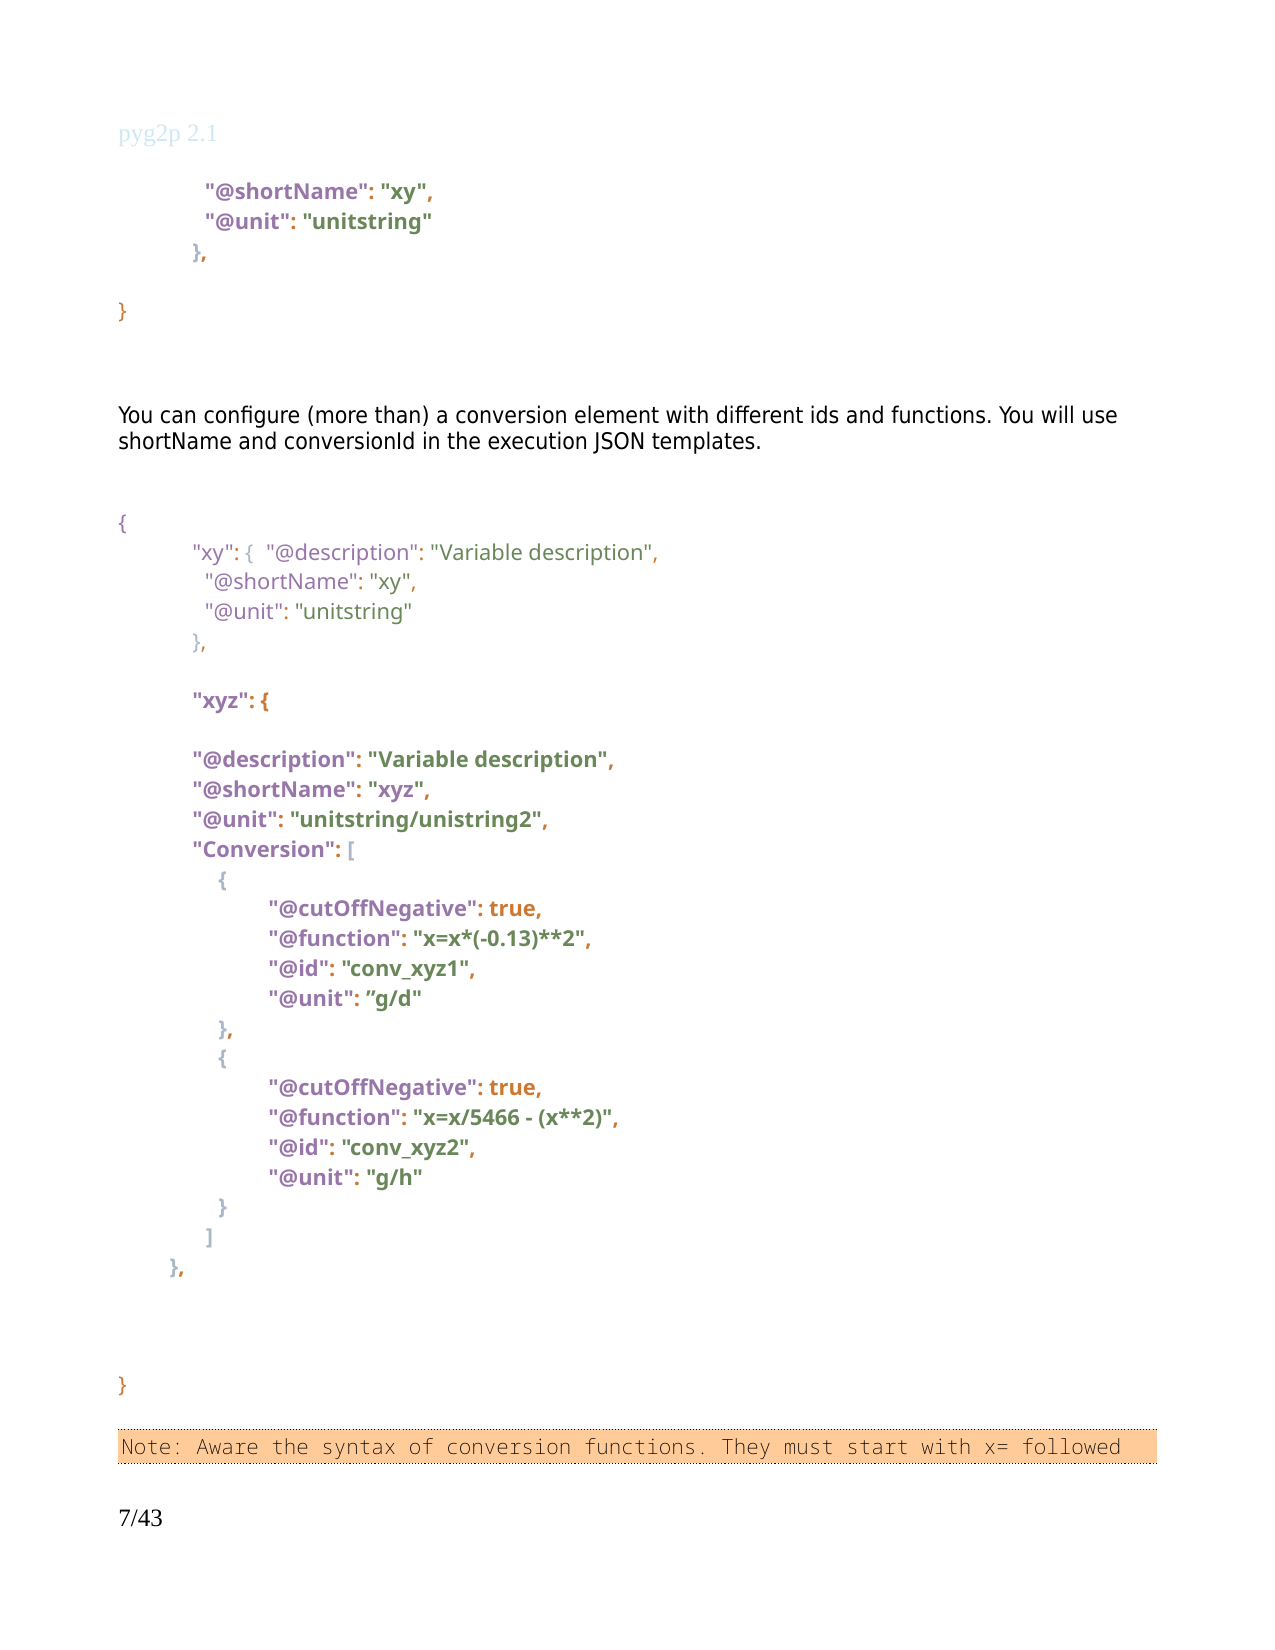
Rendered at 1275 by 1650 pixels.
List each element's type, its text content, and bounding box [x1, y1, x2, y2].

text "@id": "conv_xyz1", [118, 953, 1157, 983]
text "@function": "x=x/5466 - (x**2)", [118, 1102, 1157, 1132]
text "@unit": ”g/d" [118, 983, 1157, 1013]
text { [118, 864, 1157, 893]
text }, [118, 626, 1157, 656]
text "@id": "conv_xyz2", [118, 1132, 1157, 1162]
text { [118, 507, 1157, 537]
text }, [118, 1251, 1157, 1281]
text } [118, 295, 1157, 325]
text "@unit": "unitstring" [118, 596, 1157, 626]
text } [118, 1191, 1157, 1221]
text { [118, 1042, 1157, 1072]
text Note: Aware the syntax of conversion functions. They must start with x= followed [118, 1429, 1157, 1463]
text "@unit": "g/h" [118, 1162, 1157, 1191]
text You can configure (more than) a conversion element with different ids and functions. You will use shortName and conversionId in the execution JSON templates. [118, 402, 1157, 455]
text "xy": { "@description": "Variable description", [118, 537, 1157, 566]
text }, [118, 236, 1157, 266]
text "@shortName": "xyz", [118, 774, 1157, 804]
text "@cutOffNegative": true, [118, 1072, 1157, 1102]
text "@shortName": "xy", [118, 566, 1157, 596]
text "@description": "Variable description", [118, 744, 1157, 774]
text }, [118, 1013, 1157, 1042]
text "@unit": "unitstring" [118, 206, 1157, 236]
text "@unit": "unitstring/unistring2", [118, 804, 1157, 834]
text } [118, 1369, 1157, 1399]
text "@cutOffNegative": true, [118, 893, 1157, 923]
text "Conversion": [ [118, 834, 1157, 864]
text "@function": "x=x*(-0.13)**2", [118, 923, 1157, 953]
text ] [118, 1221, 1157, 1251]
text "xyz": { [118, 685, 1157, 715]
text "@shortName": "xy", [118, 176, 1157, 206]
